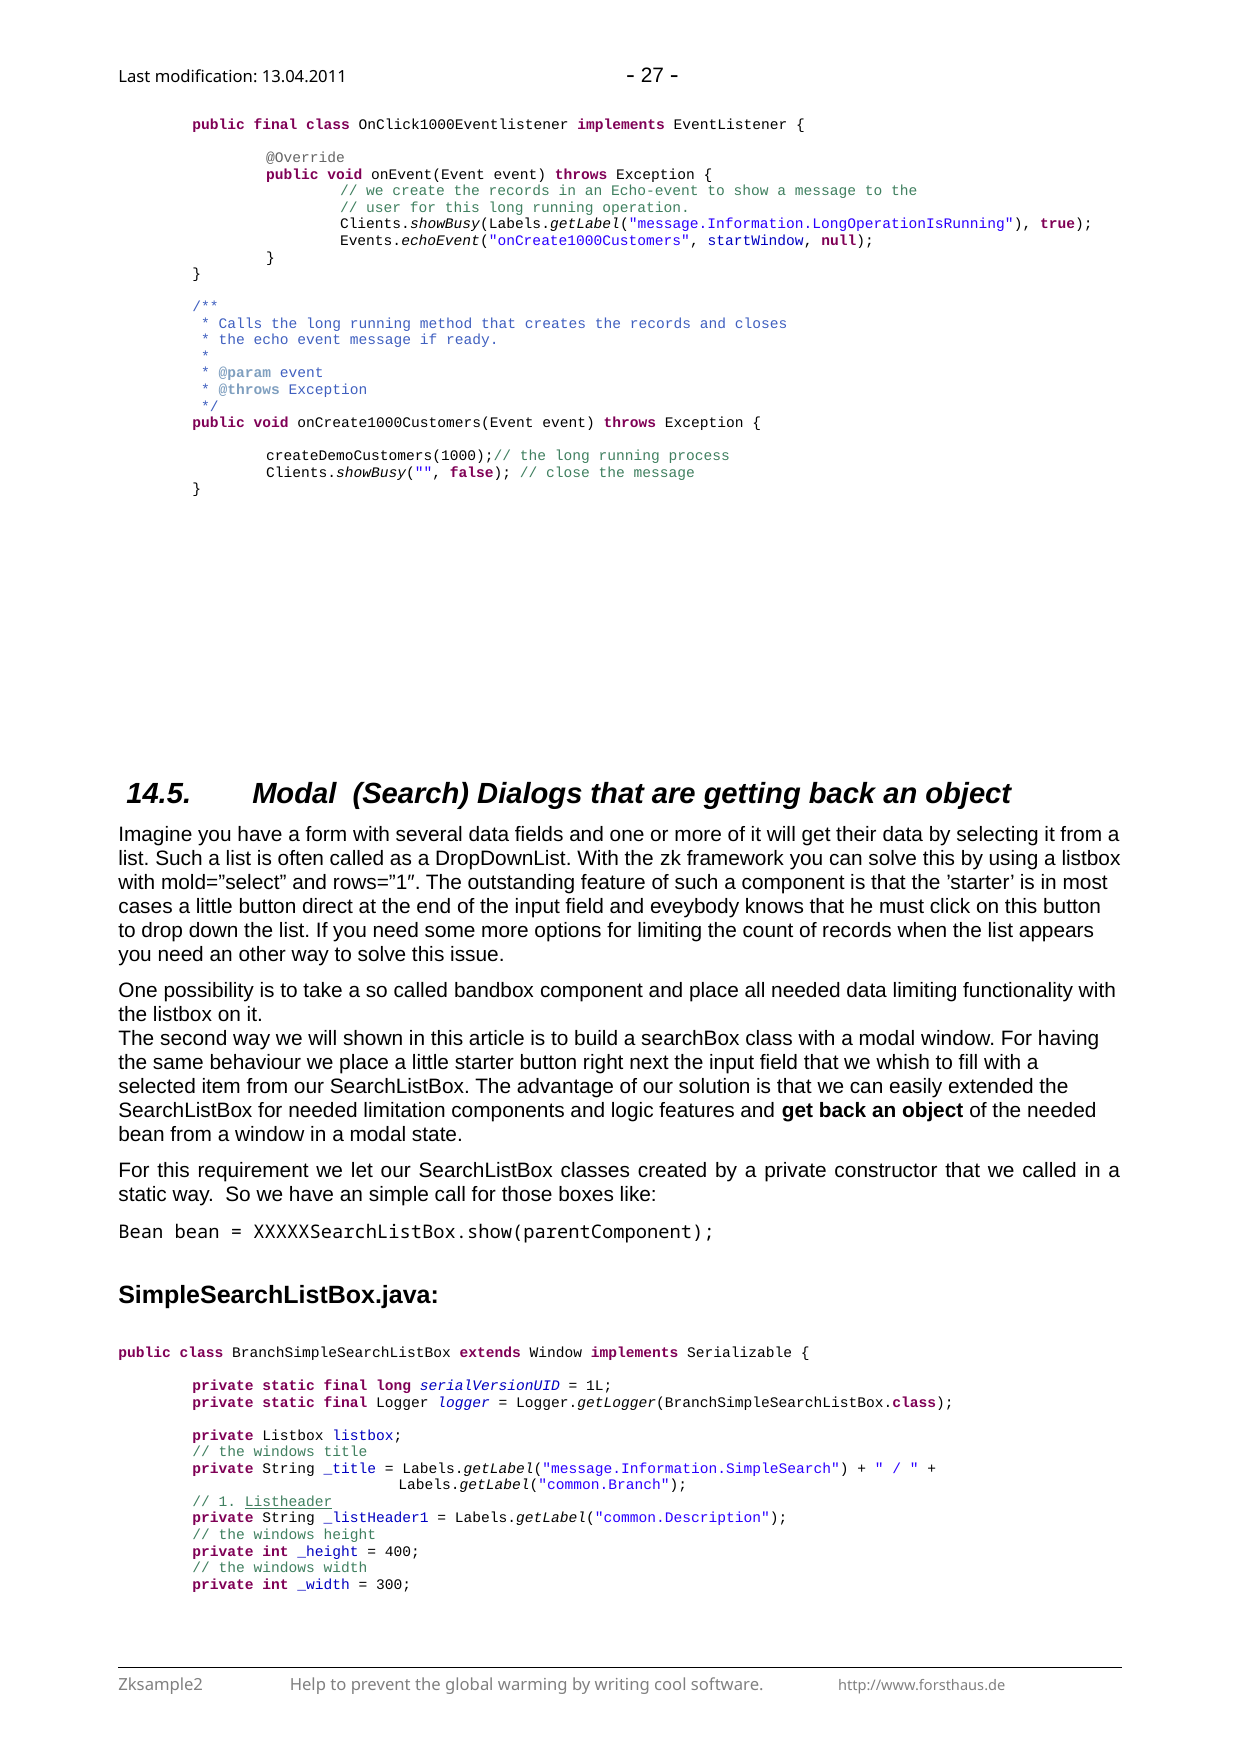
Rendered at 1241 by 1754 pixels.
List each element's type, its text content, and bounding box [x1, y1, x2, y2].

text // 1. Listheader [118, 1494, 1122, 1511]
text /** [118, 299, 1122, 316]
text private static final Logger logger = Logger.getLogger(BranchSimpleSearchListBox.class); [118, 1395, 1122, 1411]
text For this requirement we let our SearchListBox classes created by a private constructor that we called in a static way. So we have an simple call for those boxes like: [118, 1158, 1122, 1206]
text } [118, 266, 1122, 283]
text createDemoCustomers(1000);// the long running process [118, 448, 1122, 465]
text public class BranchSimpleSearchListBox extends Window implements Serializable { [118, 1345, 1122, 1362]
text One possibility is to take a so called bandbox component and place all needed data limiting functionality with the listbox on it. [118, 978, 1122, 1026]
text */ [118, 399, 1122, 415]
text Events.echoEvent("onCreate1000Customers", startWindow, null); [118, 233, 1122, 250]
text Clients.showBusy(Labels.getLabel("message.Information.LongOperationIsRunning"), true); [118, 217, 1122, 233]
text // we create the records in an Echo-event to show a message to the [118, 183, 1122, 200]
text public void onEvent(Event event) throws Exception { [118, 167, 1122, 183]
text private String _listHeader1 = Labels.getLabel("common.Description"); [118, 1511, 1122, 1527]
text // user for this long running operation. [118, 200, 1122, 217]
text * [118, 349, 1122, 366]
subtitle Modal (Search) Dialogs that are getting back an object [118, 776, 1122, 809]
text } [118, 250, 1122, 266]
text public void onCreate1000Customers(Event event) throws Exception { [118, 415, 1122, 432]
text Labels.getLabel("common.Branch"); [118, 1478, 1122, 1494]
text private int _height = 400; [118, 1544, 1122, 1560]
text // the windows title [118, 1444, 1122, 1461]
text Clients.showBusy("", false); // close the message [118, 465, 1122, 482]
text * @throws Exception [118, 382, 1122, 399]
text private Listbox listbox; [118, 1428, 1122, 1444]
text private static final long serialVersionUID = 1L; [118, 1378, 1122, 1395]
text SimpleSearchListBox.java: [118, 1281, 1122, 1309]
text Imagine you have a form with several data fields and one or more of it will get their data by selecting it from a list. Such a list is often called as a DropDownList. With the zk framework you can solve this by using a listbox with mold=”select” and rows=”1″. The outstanding feature of such a component is that the ’starter’ is in most cases a little button direct at the end of the input field and eveybody knows that he must click on this button to drop down the list. If you need some more options for limiting the count of records when the list appears you need an other way to solve this issue. [118, 822, 1122, 965]
text * Calls the long running method that creates the records and closes [118, 316, 1122, 333]
text Bean bean = XXXXXSearchListBox.show(parentComponent); [118, 1218, 1122, 1244]
text * the echo event message if ready. [118, 333, 1122, 349]
text * @param event [118, 366, 1122, 382]
text // the windows width [118, 1560, 1122, 1577]
text The second way we will shown in this article is to build a searchBox class with a modal window. For having the same behaviour we place a little starter button right next the input field that we whish to fill with a selected item from our SearchListBox. The advantage of our solution is that we can easily extended the SearchListBox for needed limitation components and logic features and get back an object of the needed bean from a window in a modal state. [118, 1026, 1122, 1146]
text // the windows height [118, 1527, 1122, 1544]
text public final class OnClick1000Eventlistener implements EventListener { [118, 117, 1122, 134]
text private int _width = 300; [118, 1577, 1122, 1593]
text private String _title = Labels.getLabel("message.Information.SimpleSearch") + " / " + [118, 1461, 1122, 1478]
text } [118, 482, 1122, 498]
text @Override [118, 150, 1122, 167]
